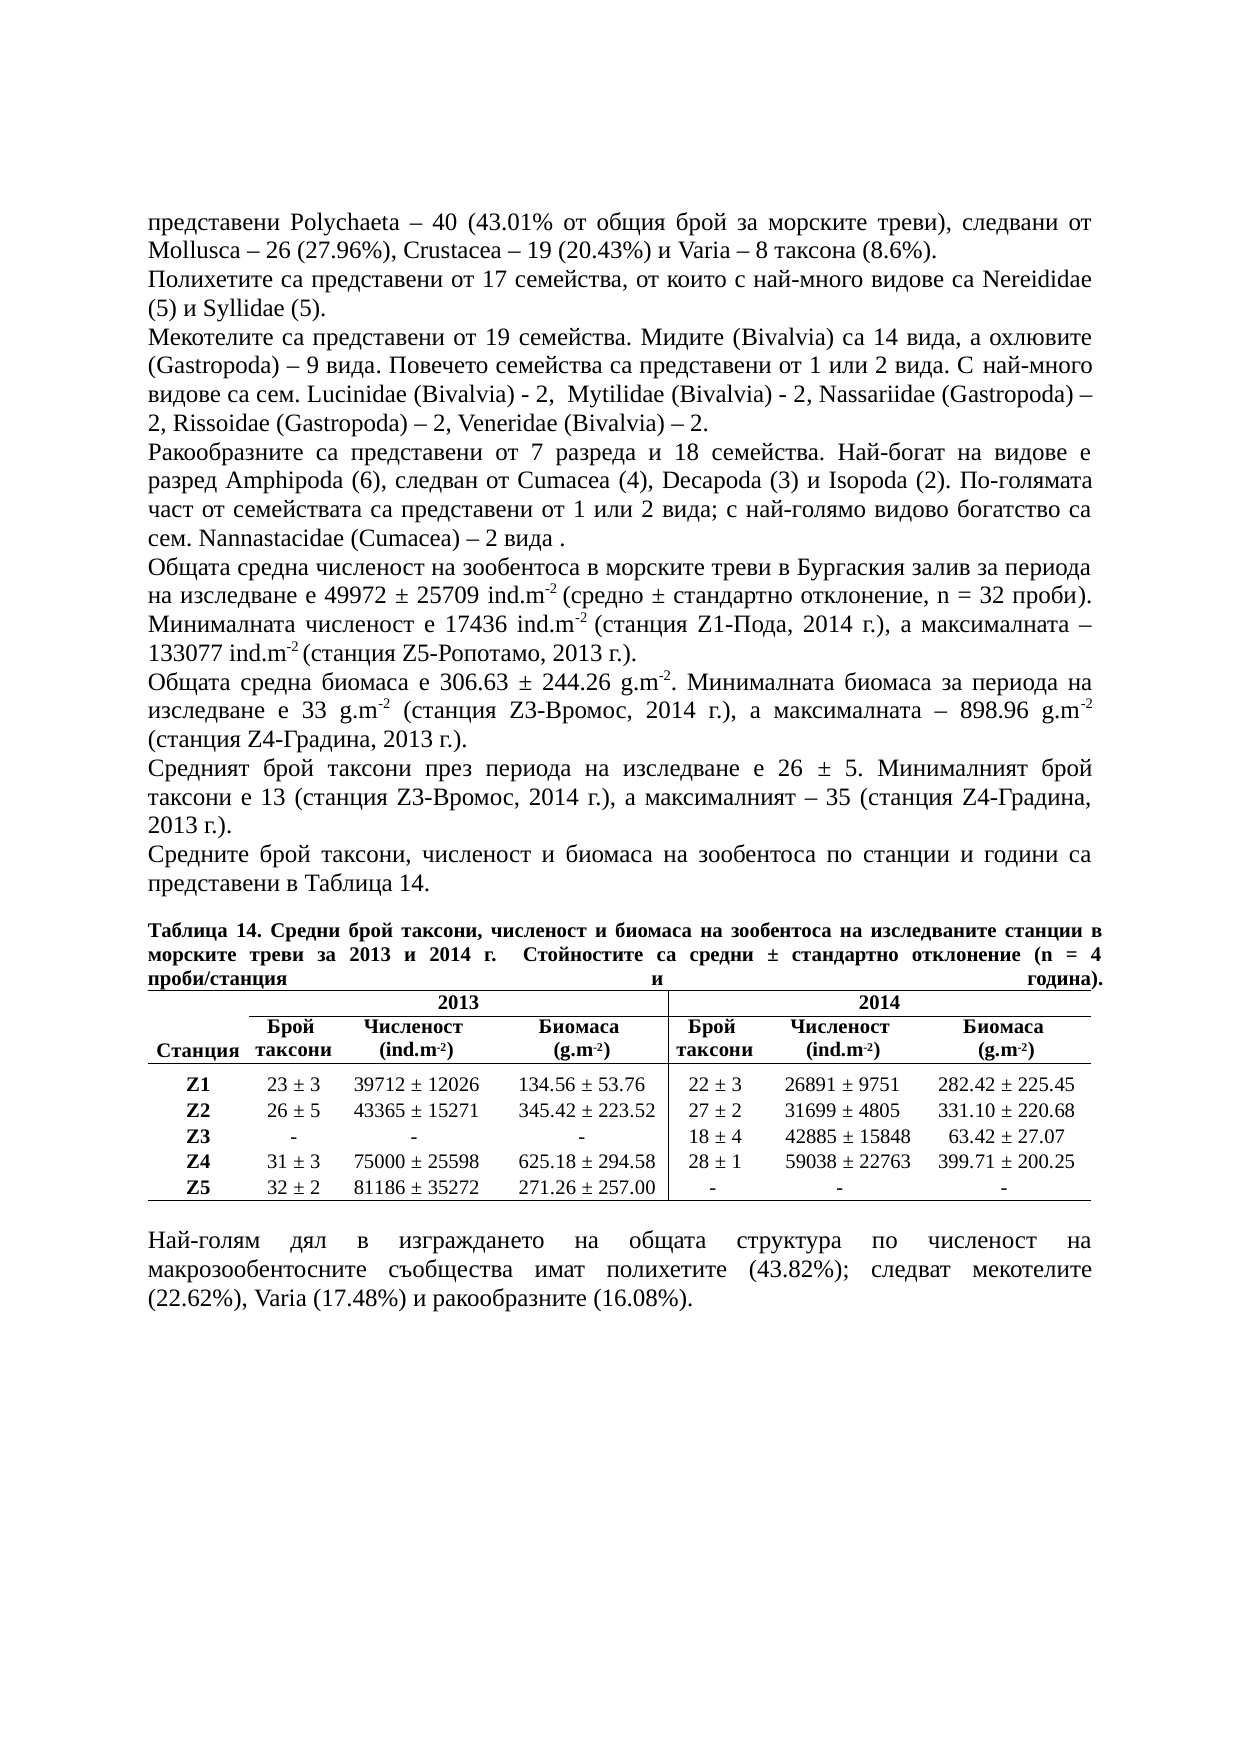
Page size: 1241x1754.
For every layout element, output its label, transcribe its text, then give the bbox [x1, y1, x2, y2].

text Общата средна численост на зообентоса в морските треви в Бургаския залив за периода на изследване е 49972 ± 25709 ind.m-2 (средно ± стандартно отклонение, n = 32 проби). Минималната численост е 17436 ind.m-2 (станция Z1-Пода, 2014 г.), а максималната – 133077 ind.m-2 (станция Z5-Ропотамо, 2013 г.). [148, 552, 1093, 667]
text Най-голям дял в изграждането на общата структура по численост на макрозообентосните съобщества имат полихетите (43.82%); следват мекотелите (22.62%), Varia (17.48%) и ракообразните (16.08%). [148, 1226, 1093, 1312]
text Средният брой таксони през периода на изследване е 26 ± 5. Минималният брой таксони е 13 (станция Z3-Вромос, 2014 г.), а максималният – 35 (станция Z4-Градина, 2013 г.). [148, 753, 1093, 839]
text Общата средна биомаса е 306.63 ± 244.26 g.m-2. Минималната биомаса за периода на изследване е 33 g.m-2 (станция Z3-Вромос, 2014 г.), а максималната – 898.96 g.m-2 (станция Z4-Градина, 2013 г.). [148, 667, 1093, 753]
text Мекотелите са представени от 19 семейства. Мидите (Bivalvia) са 14 вида, а охлювите (Gastropoda) – 9 вида. Повечето семейства са представени от 1 или 2 вида. С най-много видове са сем. Lucinidae (Bivalvia) - 2, Mytilidae (Bivalvia) - 2, Nassariidae (Gastropoda) – 2, Rissoidae (Gastropoda) – 2, Veneridae (Bivalvia) – 2. [148, 322, 1093, 437]
text Средните брой таксони, численост и биомаса на зообентоса по станции и години са представени в Таблица 14. [148, 839, 1093, 897]
text Ракообразните са представени от 7 разреда и 18 семейства. Най-богат на видове е разред Amphipoda (6), следван от Cumacea (4), Decapoda (3) и Isopoda (2). По-голямата част от семействата са представени от 1 или 2 вида; с най-голямо видово богатство са сем. Nannastacidae (Cumacea) – 2 вида . [148, 437, 1093, 552]
text Полихетите са представени от 17 семейства, от които с най-много видове са Nereididae (5) и Syllidae (5). [148, 264, 1093, 322]
text Таблица 14. Средни брой таксони, численост и биомаса на зообентоса на изследваните станции в морските треви за 2013 и 2014 г. Стойностите са средни ± стандартно отклонение (n = 4 проби/станция и година). [148, 918, 1103, 1203]
text представени Polychaeta – 40 (43.01% от общия брой за морските треви), следвани от Mollusca – 26 (27.96%), Crustacea – 19 (20.43%) и Varia – 8 таксона (8.6%). [148, 207, 1093, 264]
